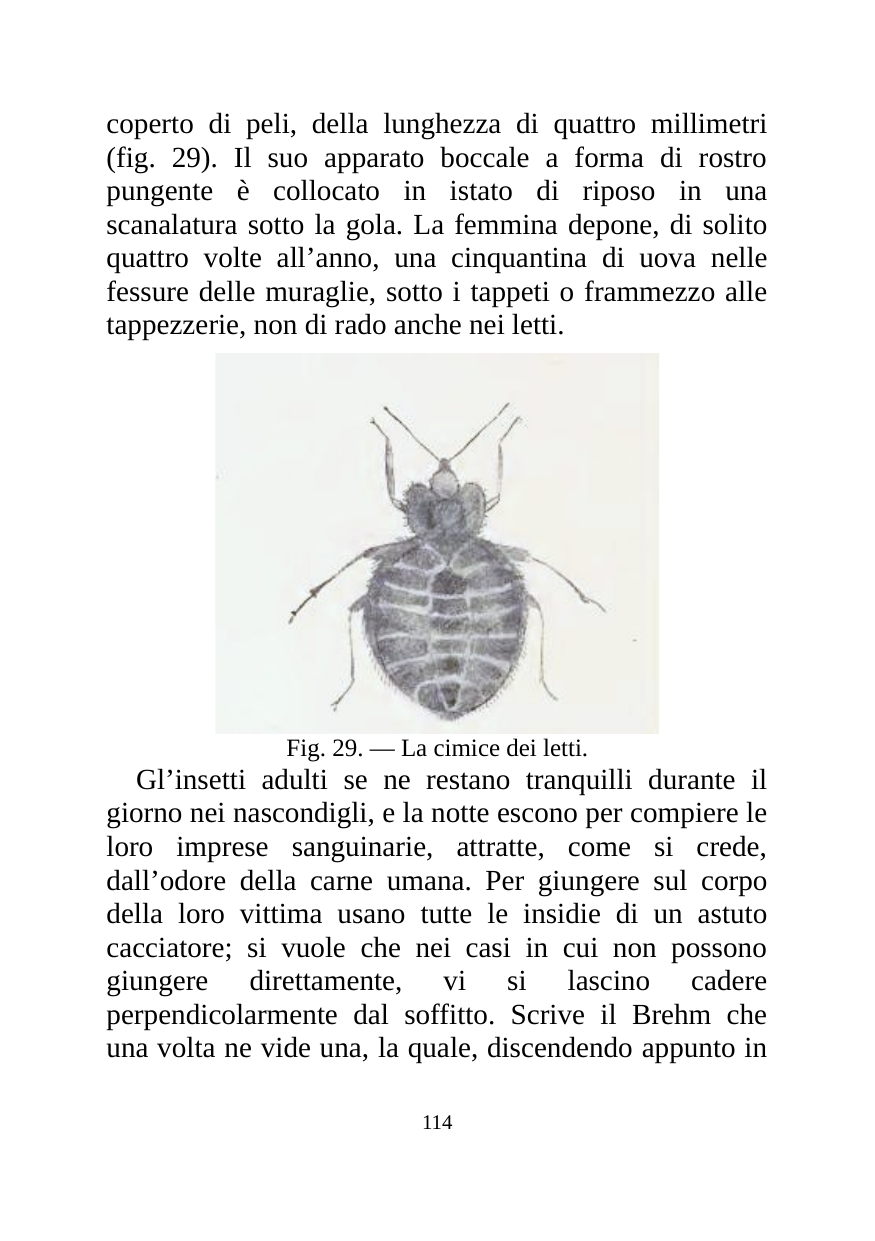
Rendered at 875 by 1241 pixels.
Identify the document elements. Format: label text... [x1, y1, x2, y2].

text Gl’insetti adulti se ne restano tranquilli durante il giorno nei nascondigli, e la notte escono per compiere le loro imprese sanguinarie, attratte, come si crede, dall’odore della carne umana. Per giungere sul corpo della loro vittima usano tutte le insidie di un astuto cacciatore; si vuole che nei casi in cui non possono giungere direttamente, vi si lascino cadere perpendicolarmente dal soffitto. Scrive il Brehm che una volta ne vide una, la quale, discendendo appunto in [106, 762, 768, 1064]
text Fig. 29. — La cimice dei letti. [215, 734, 659, 762]
text coperto di peli, della lunghezza di quattro millimetri (fig. 29). Il suo apparato boccale a forma di rostro pungente è collocato in istato di riposo in una scanalatura sotto la gola. La femmina depone, di solito quattro volte all’anno, una cinquantina di uova nelle fessure delle muraglie, sotto i tappeti o frammezzo alle tappezzerie, non di rado anche nei letti. [106, 106, 768, 341]
picture [215, 353, 660, 734]
